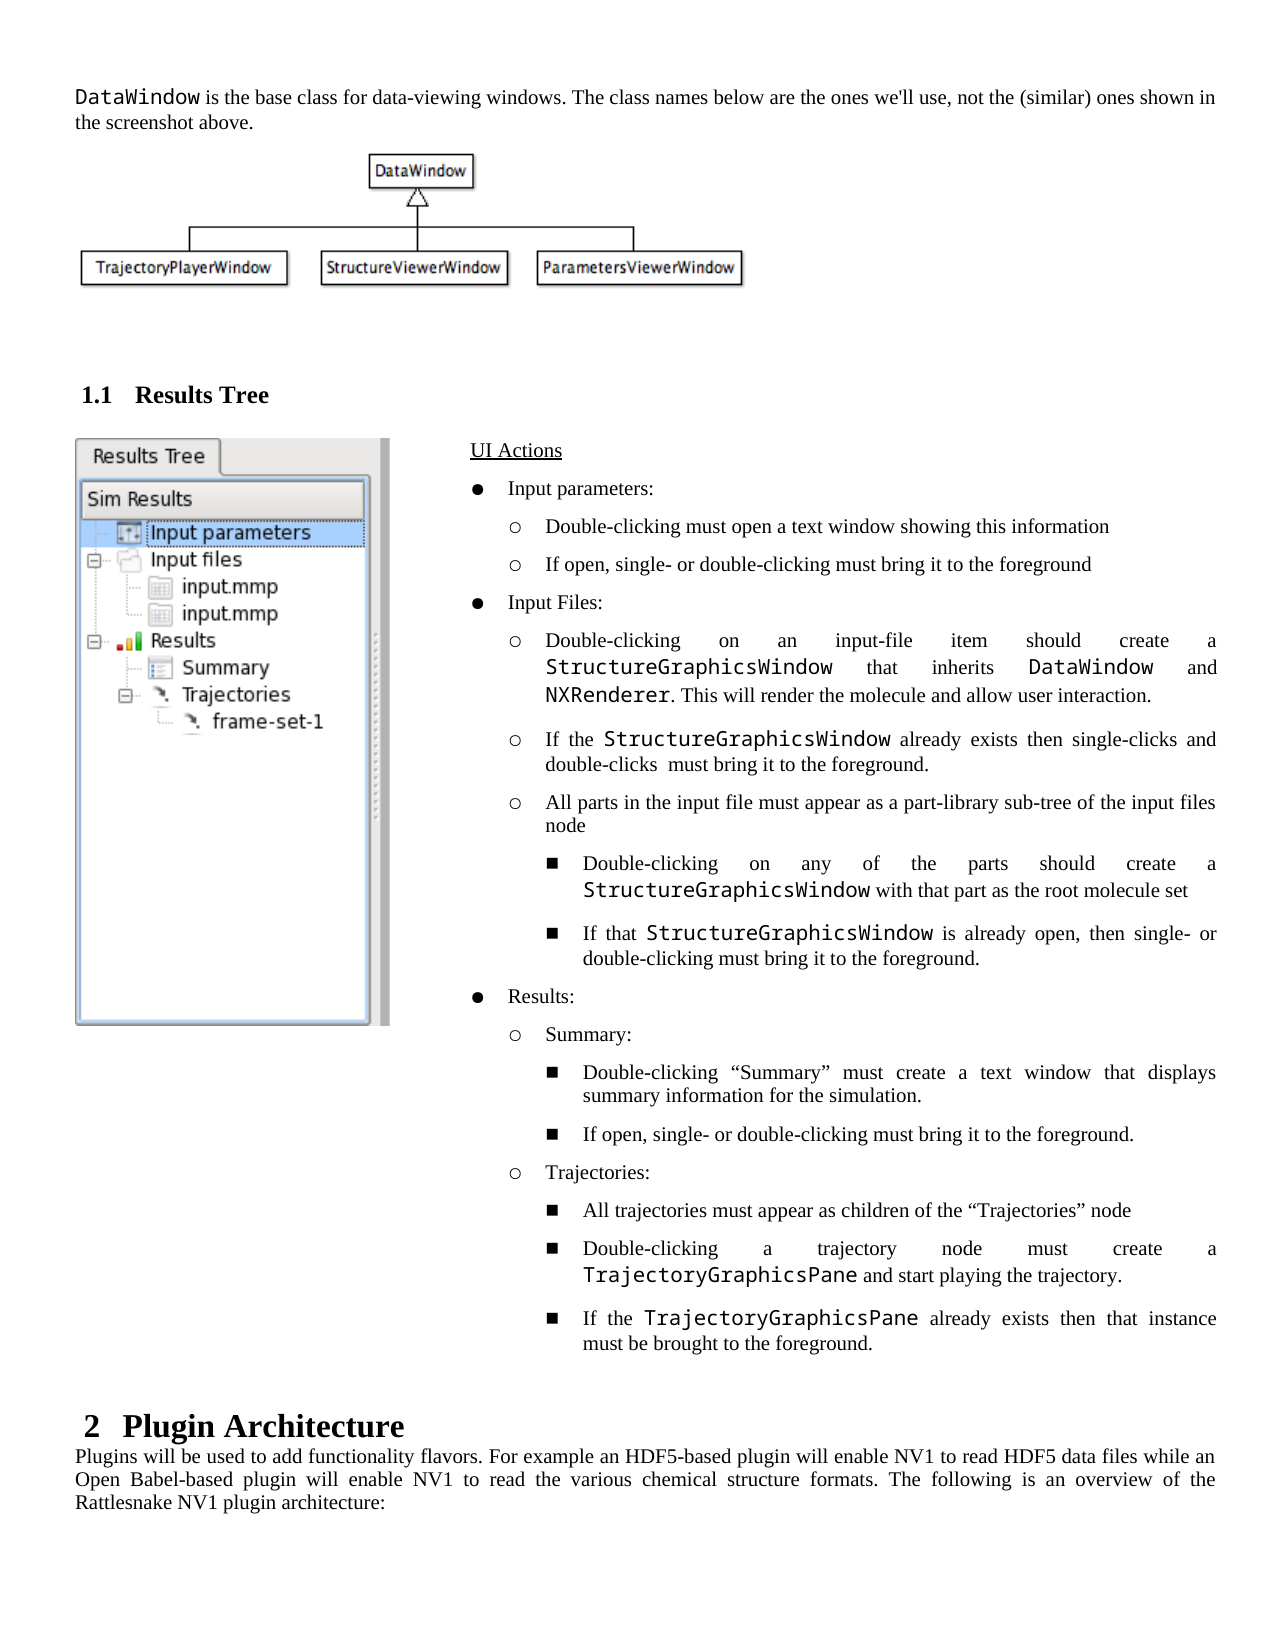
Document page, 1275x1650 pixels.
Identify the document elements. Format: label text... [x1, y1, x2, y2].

table_header UI Actions Input parameters: Double-clicking must open a text window showing this information If open, single- or double-clicking must bring it to the foreground Input Files: Double-clicking on an input-file item should create a StructureGraphicsWindow that inherits DataWindow and NXRenderer. This will render the molecule and allow user interaction. If the StructureGraphicsWindow already exists then single-clicks and double-clicks must bring it to the foreground. All parts in the input file must appear as a part-library sub-tree of the input files node Double-clicking on any of the parts should create a StructureGraphicsWindow with that part as the root molecule set If that StructureGraphicsWindow is already open, then single- or double-clicking must bring it to the foreground. Results: Summary: Double-clicking “Summary” must create a text window that displays summary information for the simulation. If open, single- or double-clicking must bring it to the foreground. Trajectories: All trajectories must appear as children of the “Trajectories” node Double-clicking a trajectory node must create a TrajectoryGraphicsPane and start playing the trajectory. If the TrajectoryGraphicsPane already exists then that instance must be brought to the foreground. [470, 439, 1217, 1370]
picture [75, 438, 390, 1026]
table_header [75, 439, 470, 1370]
text Plugins will be used to add functionality flavors. For example an HDF5-based plugin will enable NV1 to read HDF5 data files while an Open Babel-based plugin will enable NV1 to read the various chemical structure formats. The following is an overview of the Rattlesnake NV1 plugin architecture: [75, 1445, 1217, 1514]
picture [75, 148, 747, 290]
text DataWindow is the base class for data-viewing windows. The class names below are the ones we'll use, not the (similar) ones shown in the screenshot above. [75, 59, 1217, 134]
subtitle Plugin Architecture [75, 1408, 1217, 1445]
subtitle Results Tree [75, 381, 1217, 409]
